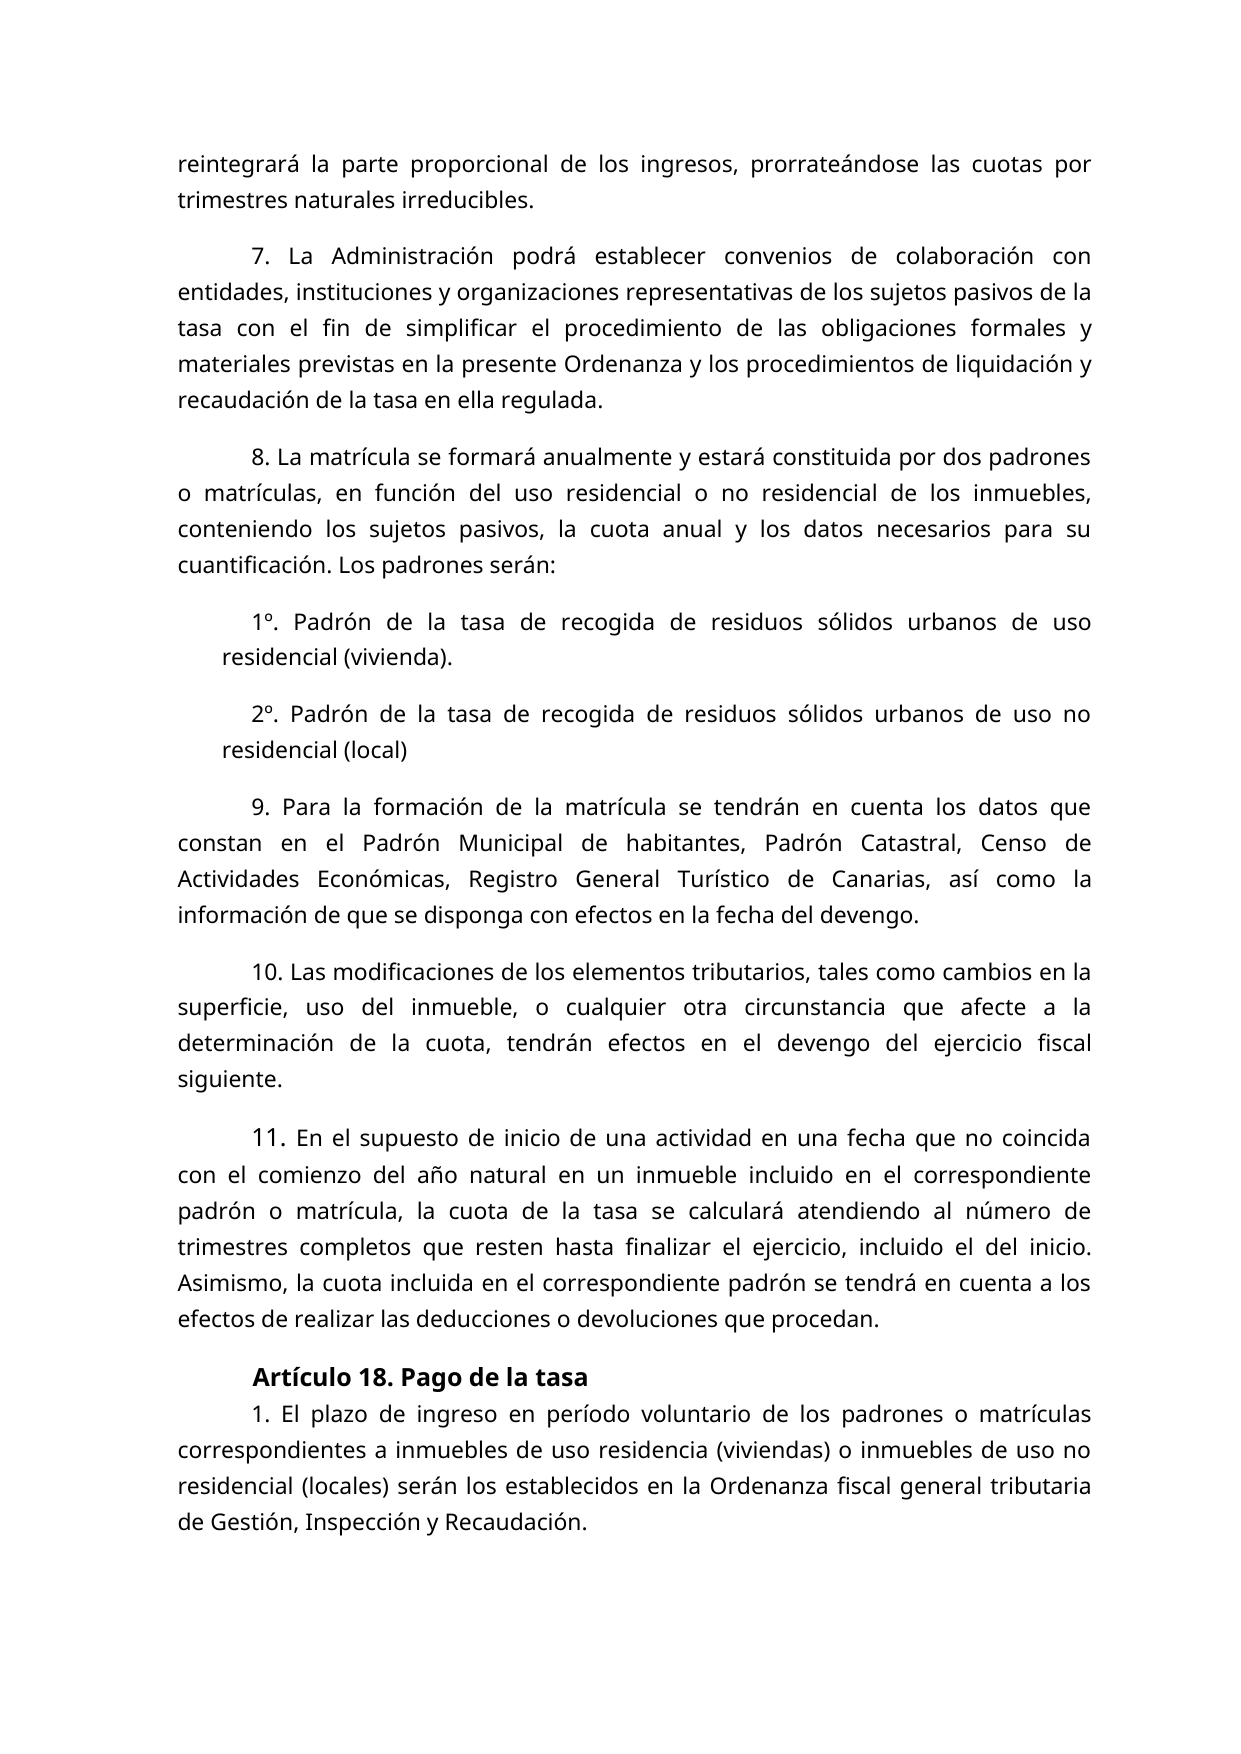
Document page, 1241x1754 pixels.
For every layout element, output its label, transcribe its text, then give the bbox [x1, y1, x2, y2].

text 1. El plazo de ingreso en período voluntario de los padrones o matrículas correspondientes a inmuebles de uso residencia (viviendas) o inmuebles de uso no residencial (locales) serán los establecidos en la Ordenanza fiscal general tributaria de Gestión, Inspección y Recaudación. [177, 1398, 1093, 1537]
text 7. La Administración podrá establecer convenios de colaboración con entidades, instituciones y organizaciones representativas de los sujetos pasivos de la tasa con el fin de simplificar el procedimiento de las obligaciones formales y materiales previstas en la presente Ordenanza y los procedimientos de liquidación y recaudación de la tasa en ella regulada. [177, 240, 1093, 415]
text 2º. Padrón de la tasa de recogida de residuos sólidos urbanos de uso no residencial (local) [222, 698, 1093, 765]
subtitle Artículo 18. Pago de la tasa [252, 1359, 1093, 1393]
text 11. En el supuesto de inicio de una actividad en una fecha que no coincida con el comienzo del año natural en un inmueble incluido en el correspondiente padrón o matrícula, la cuota de la tasa se calculará atendiendo al número de trimestres completos que resten hasta finalizar el ejercicio, incluido el del inicio. Asimismo, la cuota incluida en el correspondiente padrón se tendrá en cuenta a los efectos de realizar las deducciones o devoluciones que procedan. [177, 1120, 1093, 1334]
text 1º. Padrón de la tasa de recogida de residuos sólidos urbanos de uso residencial (vivienda). [222, 605, 1093, 673]
text 9. Para la formación de la matrícula se tendrán en cuenta los datos que constan en el Padrón Municipal de habitantes, Padrón Catastral, Censo de Actividades Económicas, Registro General Turístico de Canarias, así como la información de que se disponga con efectos en la fecha del devengo. [177, 791, 1093, 930]
text 8. La matrícula se formará anualmente y estará constituida por dos padrones o matrículas, en función del uso residencial o no residencial de los inmuebles, conteniendo los sujetos pasivos, la cuota anual y los datos necesarios para su cuantificación. Los padrones serán: [177, 441, 1093, 580]
text reintegrará la parte proporcional de los ingresos, prorrateándose las cuotas por trimestres naturales irreducibles. [177, 148, 1093, 215]
text 10. Las modificaciones de los elementos tributarios, tales como cambios en la superficie, uso del inmueble, o cualquier otra circunstancia que afecte a la determinación de la cuota, tendrán efectos en el devengo del ejercicio fiscal siguiente. [177, 955, 1093, 1094]
